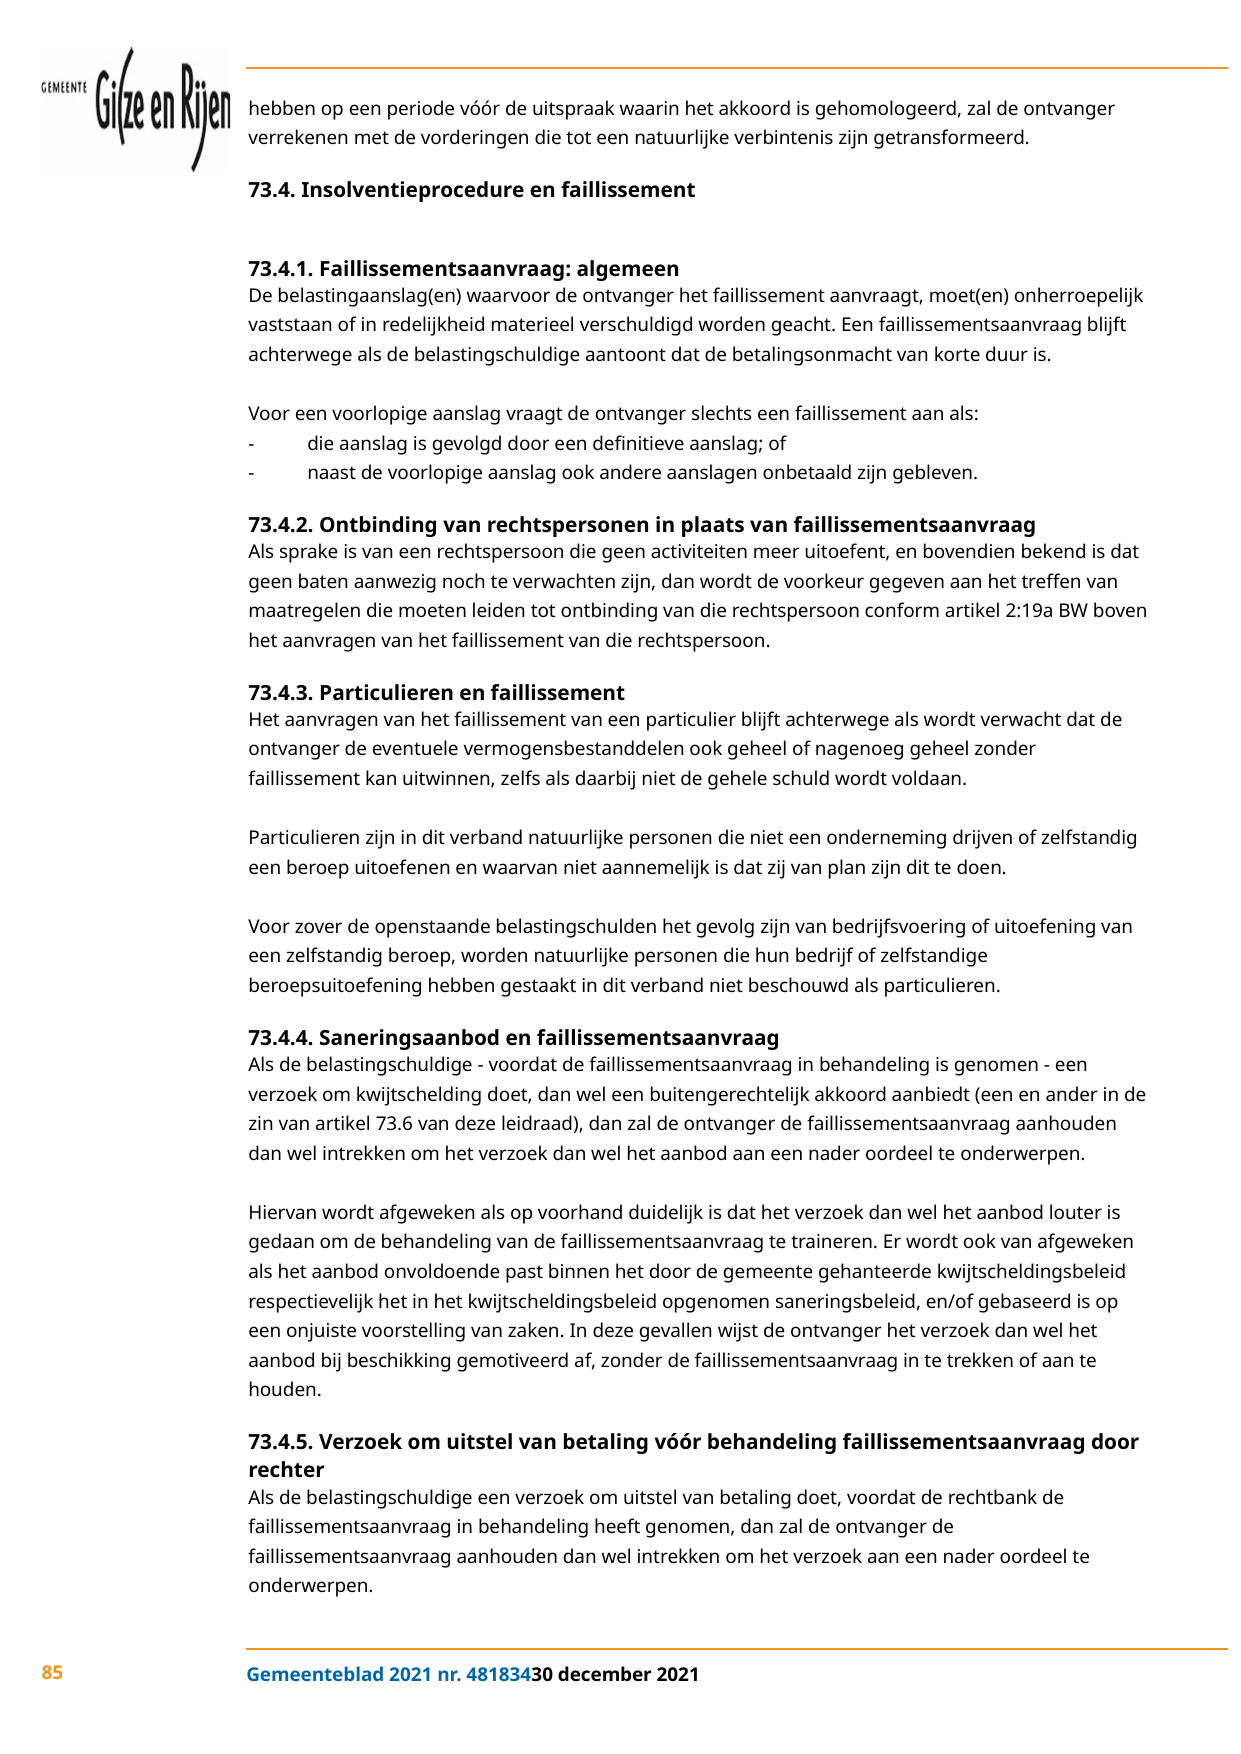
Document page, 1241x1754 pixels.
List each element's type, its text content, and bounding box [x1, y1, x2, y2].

text 73.4.3. Particulieren en faillissement [248, 678, 1152, 706]
text Voor zover de openstaande belastingschulden het gevolg zijn van bedrijfsvoering of uitoefening van een zelfstandig beroep, worden natuurlijke personen die hun bedrijf of zelfstandige beroepsuitoefening hebben gestaakt in dit verband niet beschouwd als particulieren. [248, 913, 1152, 998]
list naast de voorlopige aanslag ook andere aanslagen onbetaald zijn gebleven. [248, 459, 1152, 485]
text 73.4.1. Faillissementsaanvraag: algemeen [248, 254, 1152, 282]
text Hiervan wordt afgeweken als op voorhand duidelijk is dat het verzoek dan wel het aanbod louter is gedaan om de behandeling van de faillissementsaanvraag te traineren. Er wordt ook van afgeweken als het aanbod onvoldoende past binnen het door de gemeente gehanteerde kwijtscheldingsbeleid respectievelijk het in het kwijtscheldingsbeleid opgenomen saneringsbeleid, en/of gebaseerd is op een onjuiste voorstelling van zaken. In deze gevallen wijst de ontvanger het verzoek dan wel het aanbod bij beschikking gemotiveerd af, zonder de faillissementsaanvraag in te trekken of aan te houden. [248, 1199, 1152, 1402]
text Als de belastingschuldige een verzoek om uitstel van betaling doet, voordat de rechtbank de faillissementsaanvraag in behandeling heeft genomen, dan zal de ontvanger de faillissementsaanvraag aanhouden dan wel intrekken om het verzoek aan een nader oordeel te onderwerpen. [248, 1484, 1152, 1598]
text 73.4.4. Saneringsaanbod en faillissementsaanvraag [248, 1023, 1152, 1051]
text Het aanvragen van het faillissement van een particulier blijft achterwege als wordt verwacht dat de ontvanger de eventuele vermogensbestanddelen ook geheel of nagenoeg geheel zonder faillissement kan uitwinnen, zelfs als daarbij niet de gehele schuld wordt voldaan. [248, 706, 1152, 791]
list die aanslag is gevolgd door een definitieve aanslag; of [248, 430, 1152, 456]
text Als de belastingschuldige - voordat de faillissementsaanvraag in behandeling is genomen - een verzoek om kwijtschelding doet, dan wel een buitengerechtelijk akkoord aanbiedt (een en ander in de zin van artikel 73.6 van deze leidraad), dan zal de ontvanger de faillissementsaanvraag aanhouden dan wel intrekken om het verzoek dan wel het aanbod aan een nader oordeel te onderwerpen. [248, 1051, 1152, 1166]
picture [41, 47, 231, 172]
text De belastingaanslag(en) waarvoor de ontvanger het faillissement aanvraagt, moet(en) onherroepelijk vaststaan of in redelijkheid materieel verschuldigd worden geacht. Een faillissementsaanvraag blijft achterwege als de belastingschuldige aantoont dat de betalingsonmacht van korte duur is. [248, 282, 1152, 367]
text hebben op een periode vóór de uitspraak waarin het akkoord is gehomologeerd, zal de ontvanger verrekenen met de vorderingen die tot een natuurlijke verbintenis zijn getransformeerd. [248, 95, 1152, 150]
text 73.4.2. Ontbinding van rechtspersonen in plaats van faillissementsaanvraag [248, 510, 1152, 538]
text Particulieren zijn in dit verband natuurlijke personen die niet een onderneming drijven of zelfstandig een beroep uitoefenen en waarvan niet aannemelijk is dat zij van plan zijn dit te doen. [248, 824, 1152, 880]
text Als sprake is van een rechtspersoon die geen activiteiten meer uitoefent, en bovendien bekend is dat geen baten aanwezig noch te verwachten zijn, dan wordt de voorkeur gegeven aan het treffen van maatregelen die moeten leiden tot ontbinding van die rechtspersoon conform artikel 2:19a BW boven het aanvragen van het faillissement van die rechtspersoon. [248, 538, 1152, 653]
text 73.4.5. Verzoek om uitstel van betaling vóór behandeling faillissementsaanvraag door rechter [248, 1427, 1152, 1484]
text 73.4. Insolventieprocedure en faillissement [248, 175, 1152, 203]
text Voor een voorlopige aanslag vraagt de ontvanger slechts een faillissement aan als: [248, 400, 1152, 426]
